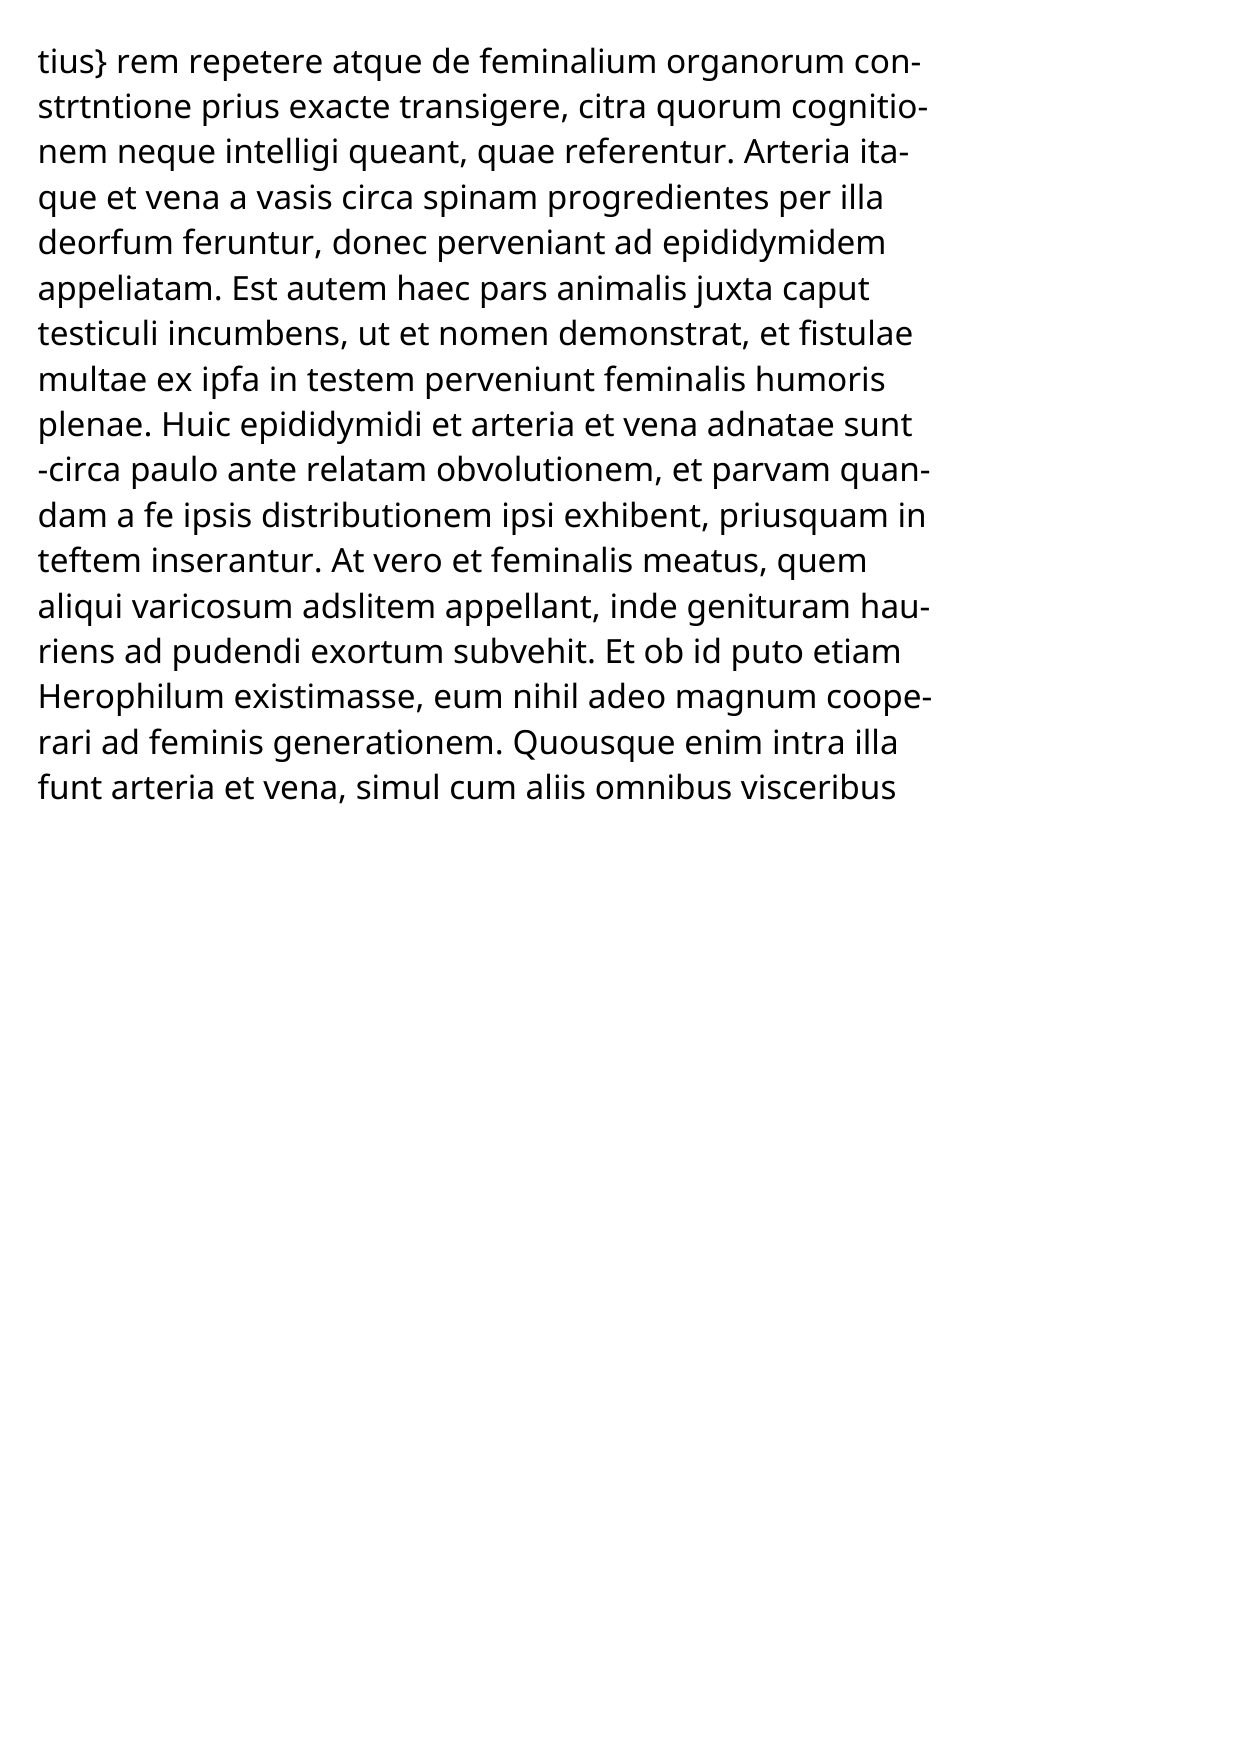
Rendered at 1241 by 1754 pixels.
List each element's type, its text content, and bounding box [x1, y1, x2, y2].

text tius} rem repetere atque de feminalium organorum con- strtntione prius exacte transigere, citra quorum cognitio- nem neque intelligi queant, quae referentur. Arteria ita- que et vena a vasis circa spinam progredientes per illa deorfum feruntur, donec perveniant ad epididymidem appeliatam. Est autem haec pars animalis juxta caput testiculi incumbens, ut et nomen demonstrat, et fistulae multae ex ipfa in testem perveniunt feminalis humoris plenae. Huic epididymidi et arteria et vena adnatae sunt -circa paulo ante relatam obvolutionem, et parvam quan- dam a fe ipsis distributionem ipsi exhibent, priusquam in teftem inserantur. At vero et feminalis meatus, quem aliqui varicosum adslitem appellant, inde genituram hau- riens ad pudendi exortum subvehit. Et ob id puto etiam Herophilum existimasse, eum nihil adeo magnum coope- rari ad feminis generationem. Quousque enim intra illa funt arteria et vena, simul cum aliis omnibus visceribus [37, 37, 1203, 809]
